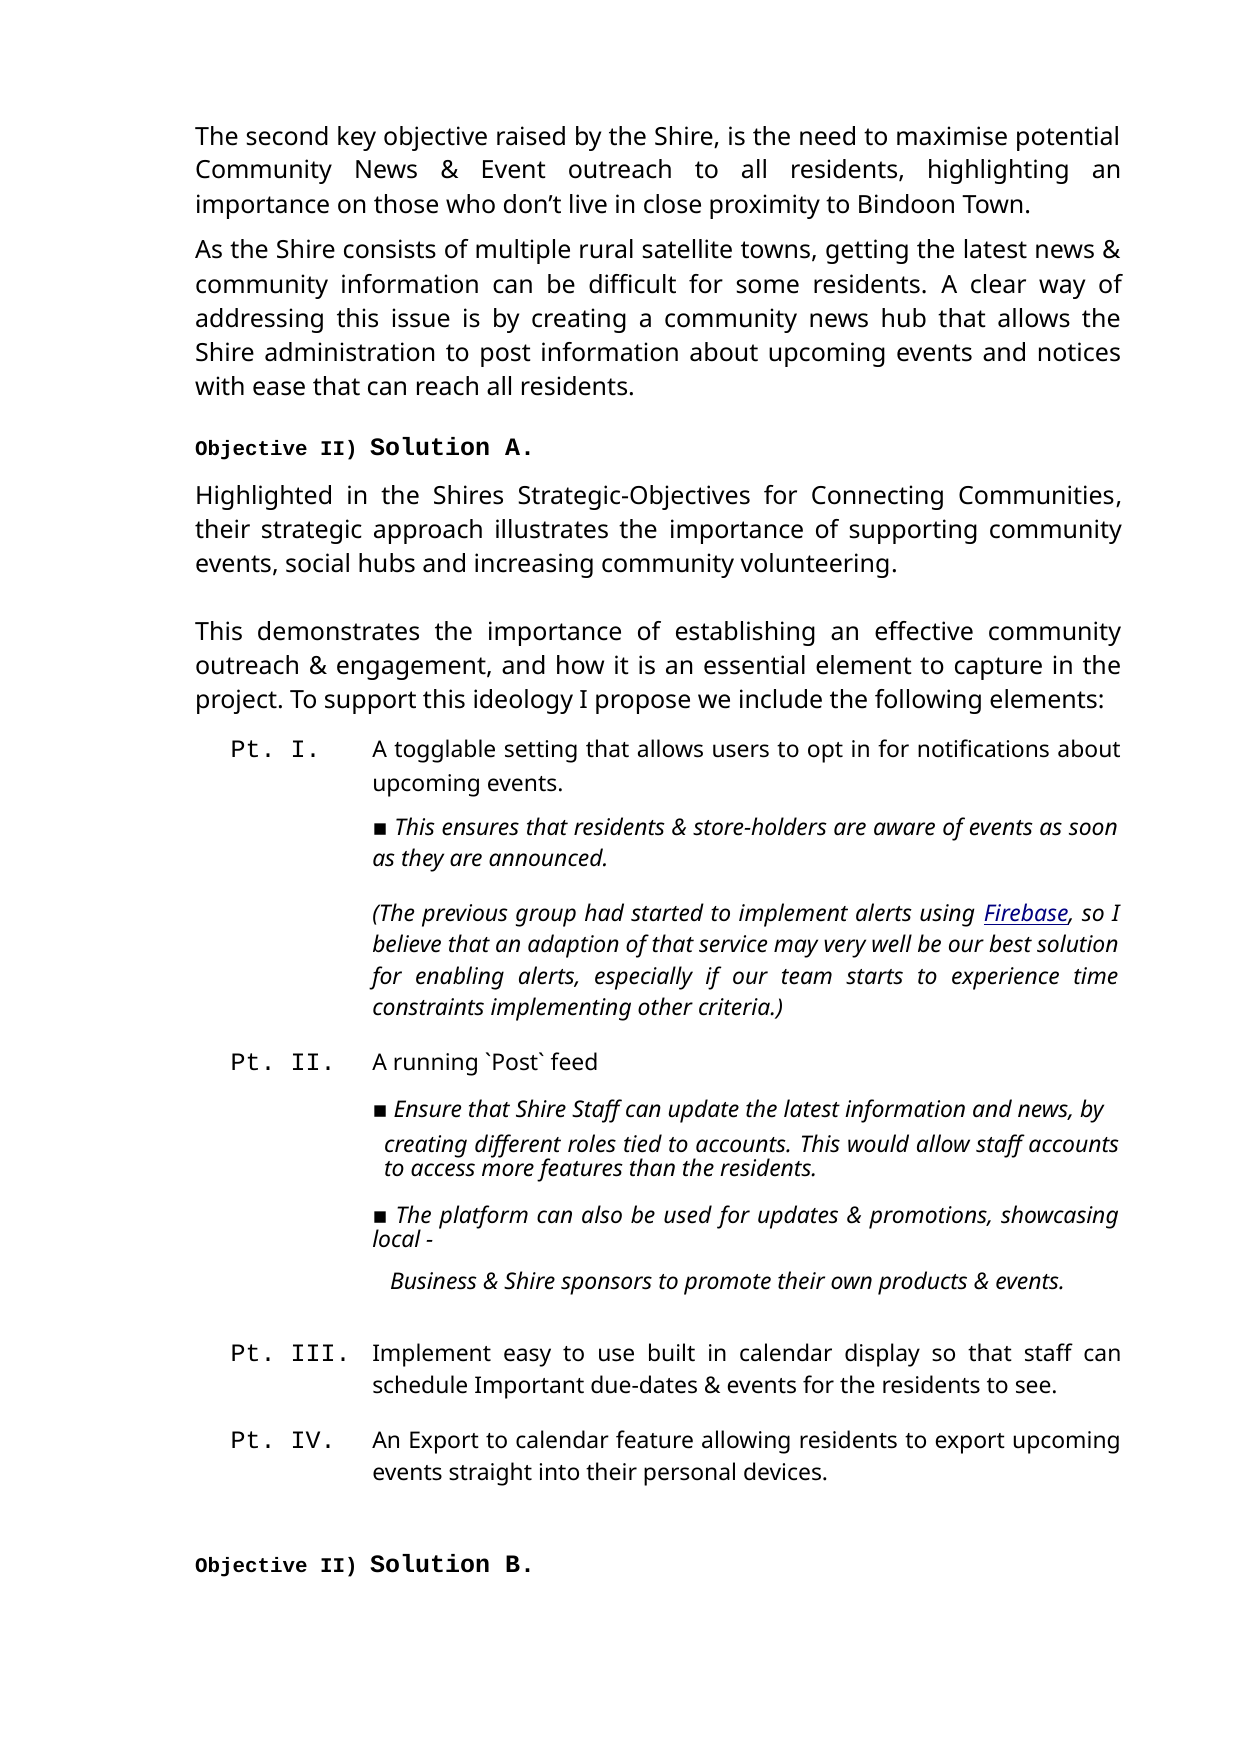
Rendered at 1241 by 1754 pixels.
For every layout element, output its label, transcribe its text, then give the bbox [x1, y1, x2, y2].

list Implement easy to use built in calendar display so that staff can schedule Important due-dates & events for the residents to see. [230, 1337, 1122, 1400]
list (The previous group had started to implement alerts using Firebase, so I believe that an adaption of that service may very well be our best solution for enabling alerts, especially if our team starts to experience time constraints implementing other criteria.) [372, 897, 1122, 1022]
list ▪ Ensure that Shire Staff can update the latest information and news, by [230, 1098, 1122, 1122]
text This demonstrates the importance of establishing an effective community outreach & engagement, and how it is an essential element to capture in the project. To support this ideology I propose we include the following elements: [195, 614, 1122, 716]
list creating different roles tied to accounts. This would allow staff accounts to access more features than the residents. [242, 1134, 1122, 1181]
text Highlighted in the Shires Strategic-Objectives for Connecting Communities, their strategic approach illustrates the importance of supporting community events, social hubs and increasing community volunteering. [195, 477, 1122, 579]
text The second key objective raised by the Shire, is the need to maximise potential Community News & Event outreach to all residents, highlighting an importance on those who don’t live in close proximity to Bindoon Town. [195, 118, 1122, 220]
list Objective II) Solution B. [195, 1552, 1122, 1580]
list A togglable setting that allows users to opt in for notifications about upcoming events. [230, 733, 1122, 799]
list An Export to calendar feature allowing residents to export upcoming events straight into their personal devices. [230, 1424, 1122, 1487]
list ▪ The platform can also be used for updates & promotions, showcasing local - [230, 1205, 1122, 1252]
text Objective II) Solution A. [195, 435, 1122, 463]
list A running `Post` feed [230, 1046, 1122, 1078]
list Business & Shire sponsors to promote their own products & events. [248, 1270, 1122, 1294]
text As the Shire consists of multiple rural satellite towns, getting the latest news & community information can be difficult for some residents. A clear way of addressing this issue is by creating a community news hub that allows the Shire administration to post information about upcoming events and notices with ease that can reach all residents. [195, 232, 1122, 402]
list ▪ This ensures that residents & store-holders are aware of events as soon as they are announced. [372, 811, 1122, 873]
